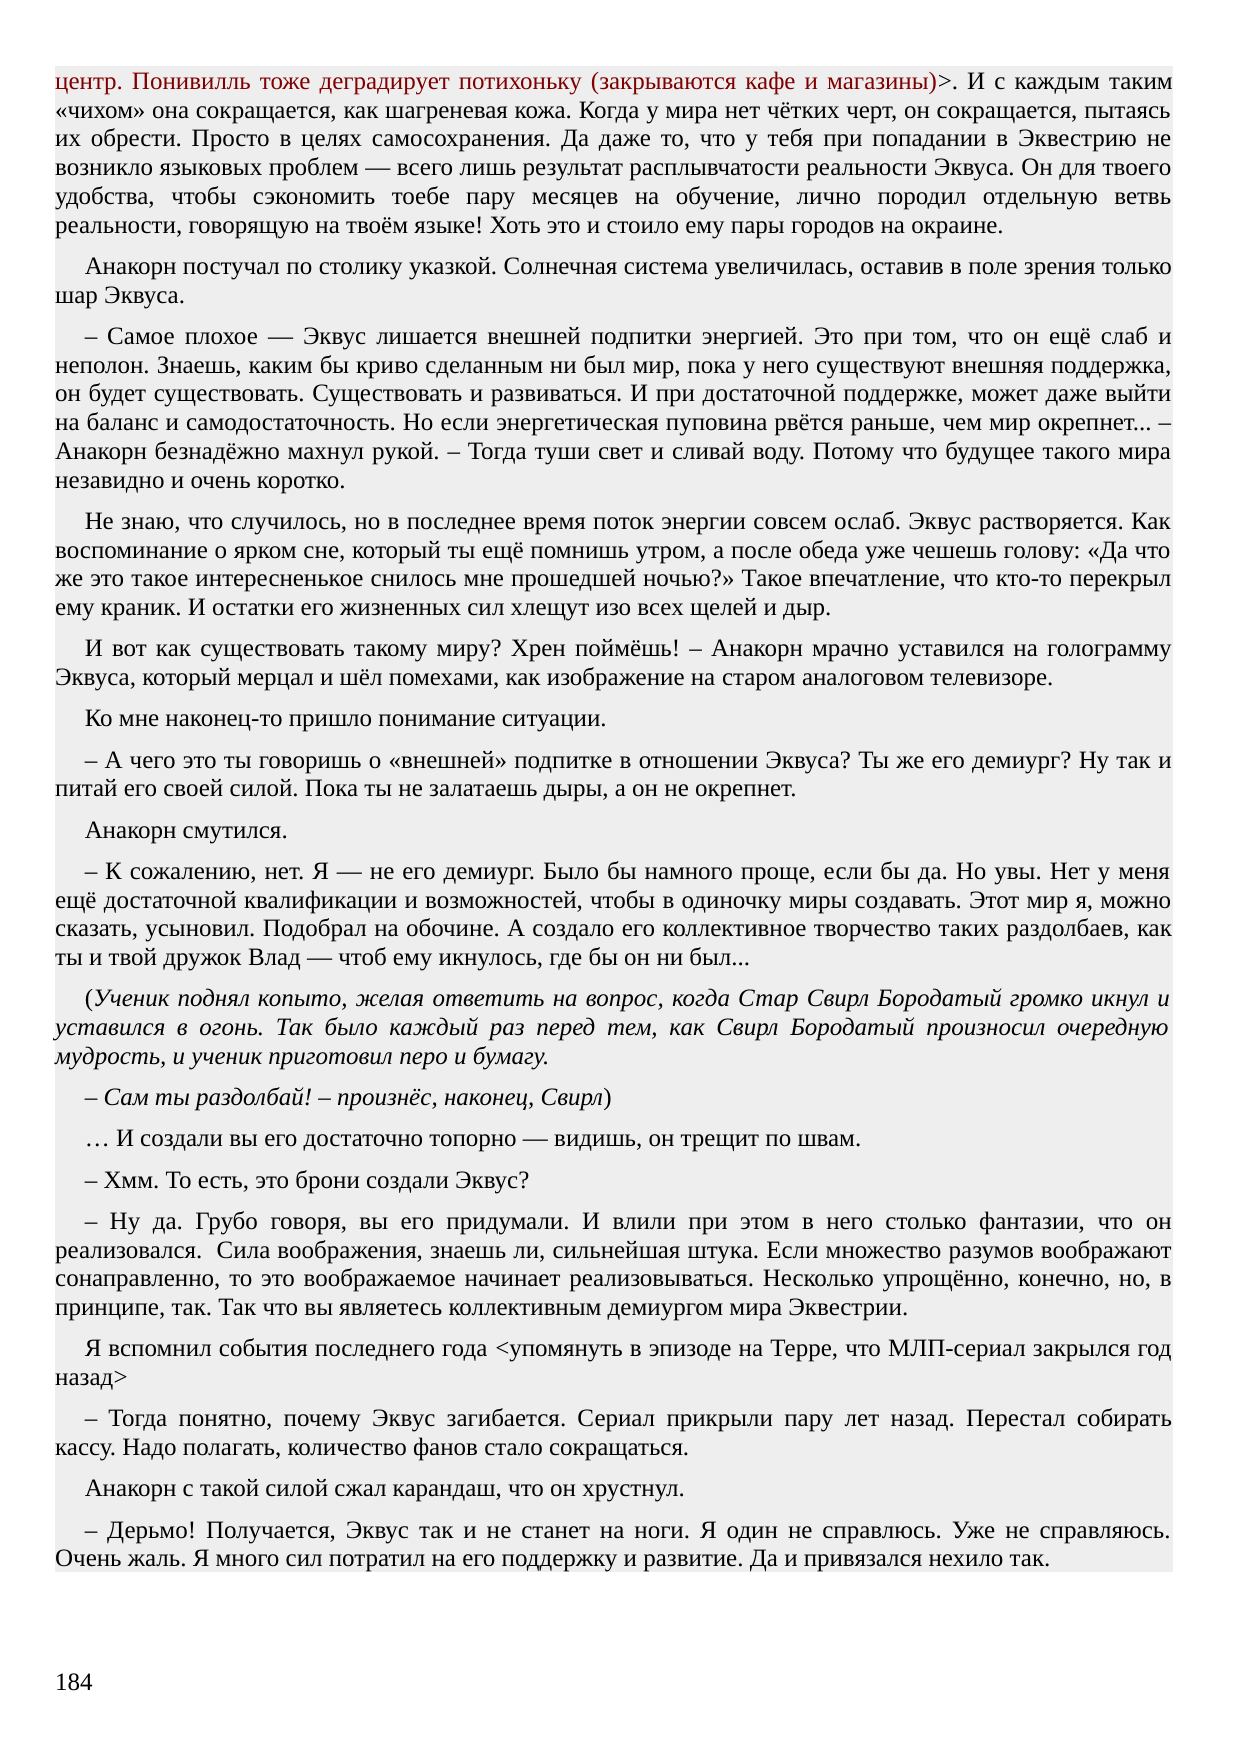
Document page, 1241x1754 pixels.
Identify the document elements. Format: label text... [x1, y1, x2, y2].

text – Сам ты раздолбай! – произнёс, наконец, Свирл) [55, 1082, 1173, 1111]
text – Хмм. То есть, это брони создали Эквус? [55, 1165, 1173, 1193]
text центр. Понивилль тоже деградирует потихоньку (закрываются кафе и магазины)>. И с каждым таким «чихом» она сокращается, как шагреневая кожа. Когда у мира нет чётких черт, он сокращается, пытаясь их обрести. Просто в целях самосохранения. Да даже то, что у тебя при попадании в Эквестрию не возникло языковых проблем — всего лишь результат расплывчатости реальности Эквуса. Он для твоего удобства, чтобы сэкономить тоебе пару месяцев на обучение, лично породил отдельную ветвь реальности, говорящую на твоём языке! Хоть это и стоило ему пары городов на окраине. [55, 66, 1173, 238]
text – А чего это ты говоришь о «внешней» подпитке в отношении Эквуса? Ты же его демиург? Ну так и питай его своей силой. Пока ты не залатаешь дыры, а он не окрепнет. [55, 745, 1173, 802]
text Анакорн постучал по столику указкой. Солнечная система увеличилась, оставив в поле зрения только шар Эквуса. [55, 251, 1173, 308]
text Анакорн с такой силой сжал карандаш, что он хрустнул. [55, 1473, 1173, 1502]
text И вот как существовать такому миру? Хрен поймёшь! – Анакорн мрачно уставился на голограмму Эквуса, который мерцал и шёл помехами, как изображение на старом аналоговом телевизоре. [55, 633, 1173, 691]
text (Ученик поднял копыто, желая ответить на вопрос, когда Стар Свирл Бородатый громко икнул и уставился в огонь. Так было каждый раз перед тем, как Свирл Бородатый произносил очередную мудрость, и ученик приготовил перо и бумагу. [55, 983, 1173, 1070]
text – Ну да. Грубо говоря, вы его придумали. И влили при этом в него столько фантазии, что он реализовался. Сила воображения, знаешь ли, сильнейшая штука. Если множество разумов воображают сонаправленно, то это воображаемое начинает реализовываться. Несколько упрощённо, конечно, но, в принципе, так. Так что вы являетесь коллективным демиургом мира Эквестрии. [55, 1206, 1173, 1321]
text – Самое плохое — Эквус лишается внешней подпитки энергией. Это при том, что он ещё слаб и неполон. Знаешь, каким бы криво сделанным ни был мир, пока у него существуют внешняя поддержка, он будет существовать. Существовать и развиваться. И при достаточной поддержке, может даже выйти на баланс и самодостаточность. Но если энергетическая пуповина рвётся раньше, чем мир окрепнет... – Анакорн безнадёжно махнул рукой. – Тогда туши свет и сливай воду. Потому что будущее такого мира незавидно и очень коротко. [55, 321, 1173, 493]
text Анакорн смутился. [55, 815, 1173, 843]
text – Тогда понятно, почему Эквус загибается. Сериал прикрыли пару лет назад. Перестал собирать кассу. Надо полагать, количество фанов стало сокращаться. [55, 1403, 1173, 1461]
text – Дерьмо! Получается, Эквус так и не станет на ноги. Я один не справлюсь. Уже не справляюсь. Очень жаль. Я много сил потратил на его поддержку и развитие. Да и привязался нехило так. [55, 1515, 1173, 1572]
text Я вспомнил события последнего года <упомянуть в эпизоде на Терре, что МЛП-сериал закрылся год назад> [55, 1333, 1173, 1391]
text – К сожалению, нет. Я — не его демиург. Было бы намного проще, если бы да. Но увы. Нет у меня ещё достаточной квалификации и возможностей, чтобы в одиночку миры создавать. Этот мир я, можно сказать, усыновил. Подобрал на обочине. А создало его коллективное творчество таких раздолбаев, как ты и твой дружок Влад — чтоб ему икнулось, где бы он ни был... [55, 856, 1173, 971]
text Не знаю, что случилось, но в последнее время поток энергии совсем ослаб. Эквус растворяется. Как воспоминание о ярком сне, который ты ещё помнишь утром, а после обеда уже чешешь голову: «Да что же это такое интересненькое снилось мне прошедшей ночью?» Такое впечатление, что кто-то перекрыл ему краник. И остатки его жизненных сил хлещут изо всех щелей и дыр. [55, 506, 1173, 621]
text … И создали вы его достаточно топорно — видишь, он трещит по швам. [55, 1123, 1173, 1152]
text Ко мне наконец-то пришло понимание ситуации. [55, 703, 1173, 732]
